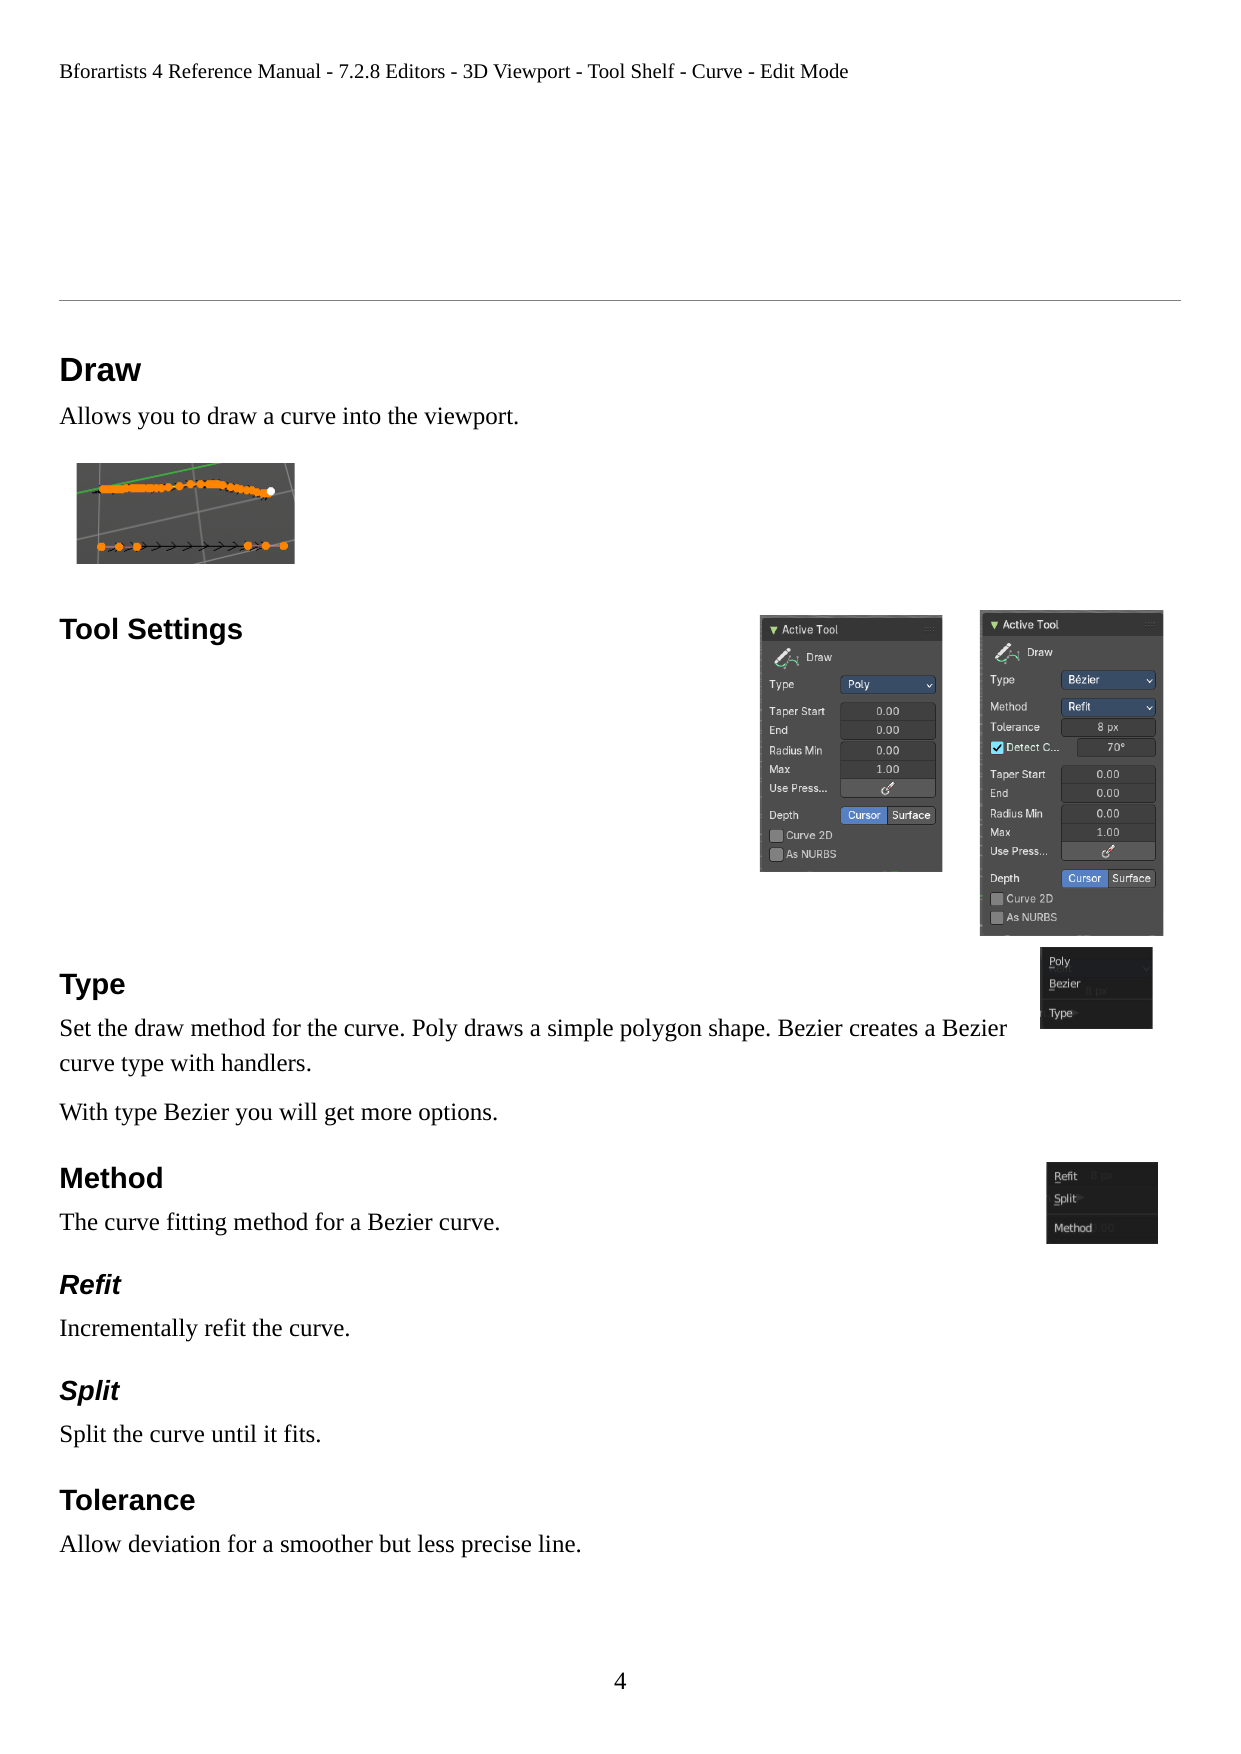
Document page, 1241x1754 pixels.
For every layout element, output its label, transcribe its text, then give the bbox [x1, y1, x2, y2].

subtitle [1164, 612, 1181, 646]
text The curve fitting method for a Bezier curve. [59, 1207, 1046, 1236]
picture [1040, 947, 1153, 1029]
text Split the curve until it fits. [59, 1419, 1181, 1448]
subtitle Draw [59, 350, 1181, 389]
text Incrementally refit the curve. [59, 1313, 1181, 1342]
subtitle Type [59, 967, 1040, 1001]
subtitle [1153, 967, 1181, 1001]
subtitle Method [59, 1161, 1181, 1194]
picture [76, 463, 295, 564]
subtitle Tool Settings [59, 612, 979, 646]
subtitle Tolerance [59, 1482, 1181, 1516]
picture [1046, 1162, 1158, 1244]
picture [759, 615, 943, 872]
subtitle Refit [59, 1268, 1181, 1300]
text Set the draw method for the curve. Poly draws a simple polygon shape. Bezier creates a Bezier curve type with handlers. [59, 1013, 1181, 1077]
text With type Bezier you will get more options. [59, 1097, 1181, 1126]
text Allows you to draw a curve into the viewport. [59, 401, 1181, 430]
subtitle Split [59, 1374, 1181, 1406]
text Allow deviation for a smoother but less precise line. [59, 1529, 1181, 1557]
picture [979, 610, 1164, 936]
